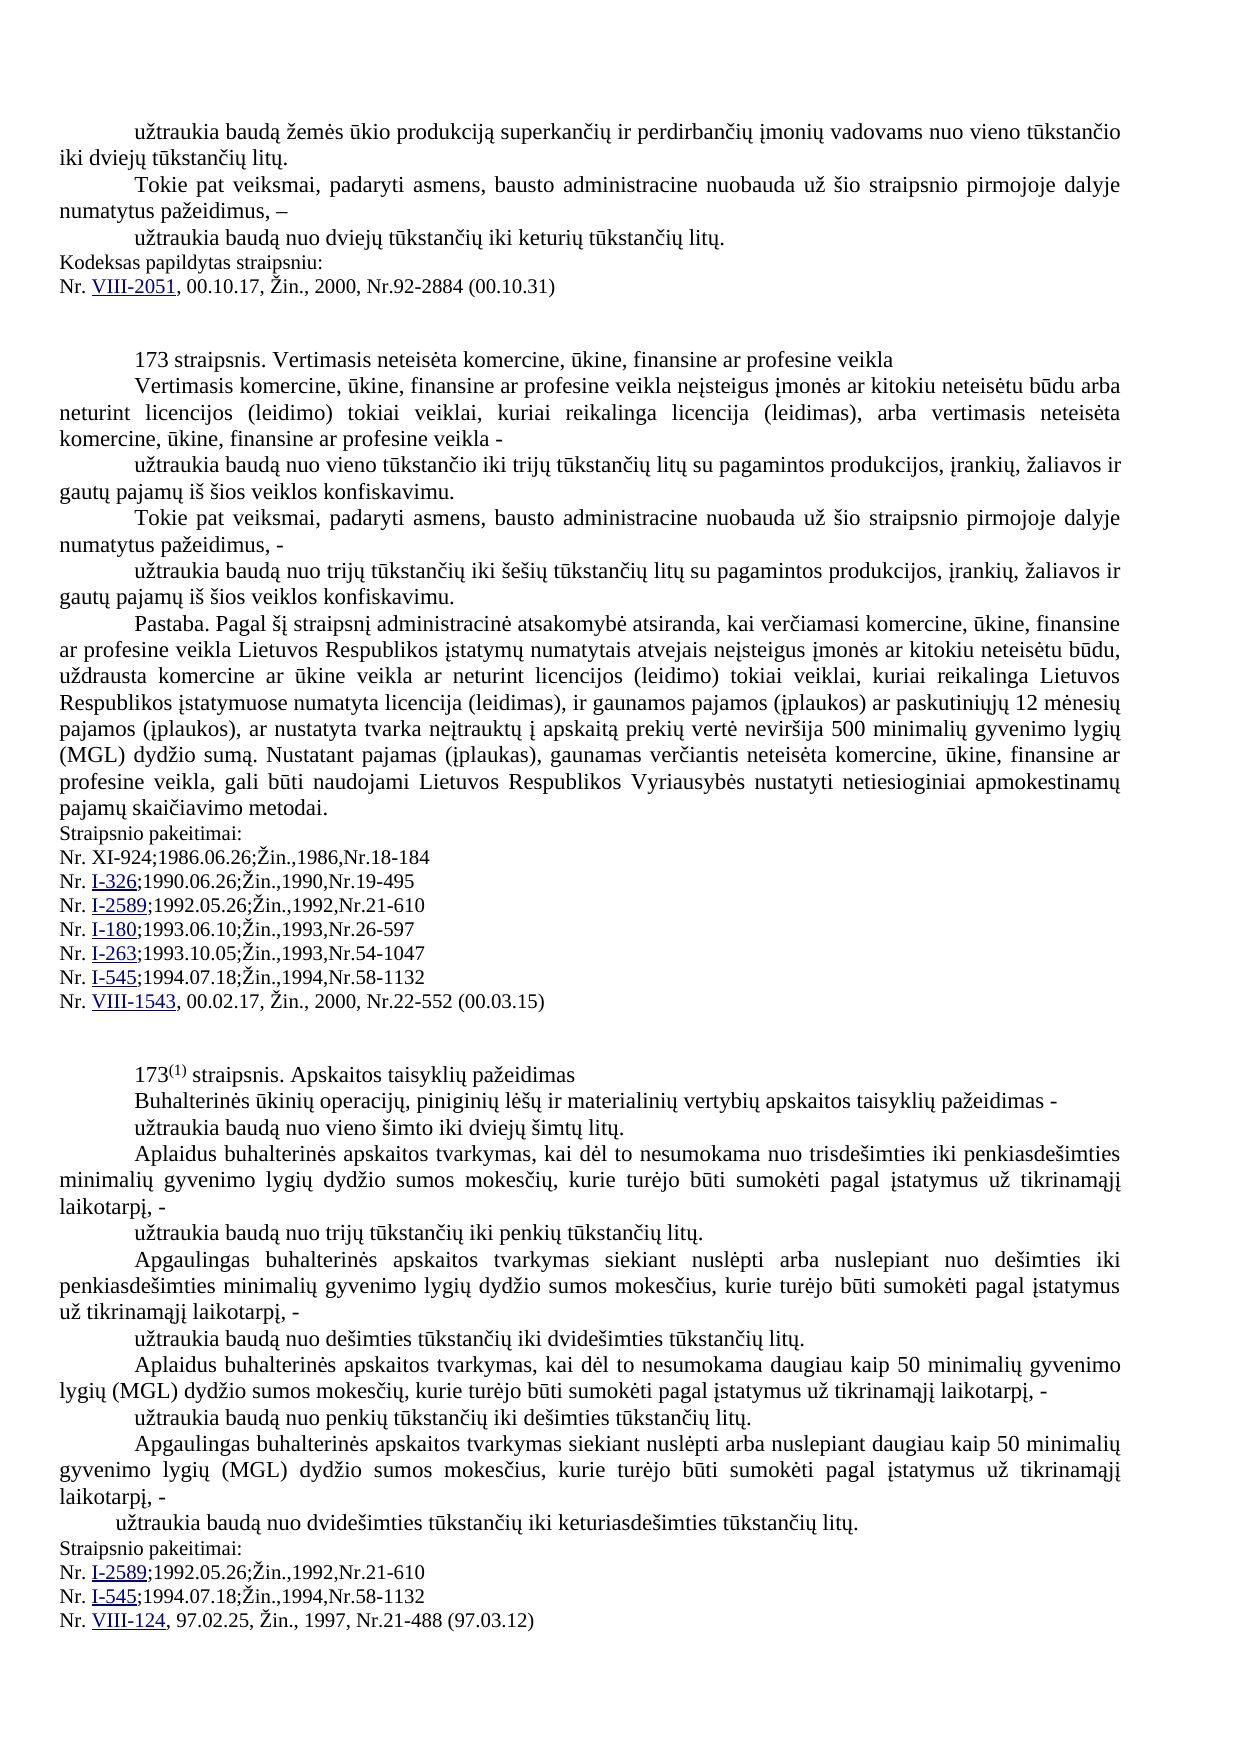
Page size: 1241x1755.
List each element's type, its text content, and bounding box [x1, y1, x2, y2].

text užtraukia baudą nuo trijų tūkstančių iki penkių tūkstančių litų. [59, 1219, 1122, 1246]
text Buhalterinės ūkinių operacijų, piniginių lėšų ir materialinių vertybių apskaitos taisyklių pažeidimas - [59, 1087, 1122, 1114]
text Straipsnio pakeitimai: [59, 821, 1122, 844]
text užtraukia baudą nuo trijų tūkstančių iki šešių tūkstančių litų su pagamintos produkcijos, įrankių, žaliavos ir gautų pajamų iš šios veiklos konfiskavimu. [59, 557, 1122, 610]
text Nr. I-2589;1992.05.26;Žin.,1992,Nr.21-610 [59, 1559, 1122, 1584]
text Nr. VIII-2051, 00.10.17, Žin., 2000, Nr.92-2884 (00.10.31) [59, 274, 1122, 298]
text Nr. I-545;1994.07.18;Žin.,1994,Nr.58-1132 [59, 1584, 1122, 1608]
text užtraukia baudą nuo dviejų tūkstančių iki keturių tūkstančių litų. [59, 223, 1122, 250]
text užtraukia baudą nuo vieno šimto iki dviejų šimtų litų. [59, 1114, 1122, 1140]
text Nr. I-545;1994.07.18;Žin.,1994,Nr.58-1132 [59, 965, 1122, 989]
text Apgaulingas buhalterinės apskaitos tvarkymas siekiant nuslėpti arba nuslepiant daugiau kaip 50 minimalių gyvenimo lygių (MGL) dydžio sumos mokesčius, kurie turėjo būti sumokėti pagal įstatymus už tikrinamąjį laikotarpį, - [59, 1430, 1122, 1509]
text užtraukia baudą nuo dešimties tūkstančių iki dvidešimties tūkstančių litų. [59, 1325, 1122, 1351]
text Nr. VIII-124, 97.02.25, Žin., 1997, Nr.21-488 (97.03.12) [59, 1608, 1122, 1632]
text Apgaulingas buhalterinės apskaitos tvarkymas siekiant nuslėpti arba nuslepiant nuo dešimties iki penkiasdešimties minimalių gyvenimo lygių dydžio sumos mokesčius, kurie turėjo būti sumokėti pagal įstatymus už tikrinamąjį laikotarpį, - [59, 1246, 1122, 1325]
text užtraukia baudą nuo penkių tūkstančių iki dešimties tūkstančių litų. [59, 1404, 1122, 1430]
text Aplaidus buhalterinės apskaitos tvarkymas, kai dėl to nesumokama nuo trisdešimties iki penkiasdešimties minimalių gyvenimo lygių dydžio sumos mokesčių, kurie turėjo būti sumokėti pagal įstatymus už tikrinamąjį laikotarpį, - [59, 1140, 1122, 1219]
text Nr. VIII-1543, 00.02.17, Žin., 2000, Nr.22-552 (00.03.15) [59, 989, 1122, 1013]
text užtraukia baudą nuo dvidešimties tūkstančių iki keturiasdešimties tūkstančių litų. [59, 1509, 1122, 1536]
text užtraukia baudą nuo vieno tūkstančio iki trijų tūkstančių litų su pagamintos produkcijos, įrankių, žaliavos ir gautų pajamų iš šios veiklos konfiskavimu. [59, 452, 1122, 504]
text Vertimasis komercine, ūkine, finansine ar profesine veikla neįsteigus įmonės ar kitokiu neteisėtu būdu arba neturint licencijos (leidimo) tokiai veiklai, kuriai reikalinga licencija (leidimas), arba vertimasis neteisėta komercine, ūkine, finansine ar profesine veikla - [59, 372, 1122, 452]
text Kodeksas papildytas straipsniu: [59, 250, 1122, 274]
text Aplaidus buhalterinės apskaitos tvarkymas, kai dėl to nesumokama daugiau kaip 50 minimalių gyvenimo lygių (MGL) dydžio sumos mokesčių, kurie turėjo būti sumokėti pagal įstatymus už tikrinamąjį laikotarpį, - [59, 1351, 1122, 1404]
text Nr. I-263;1993.10.05;Žin.,1993,Nr.54-1047 [59, 941, 1122, 965]
text 173(1) straipsnis. Apskaitos taisyklių pažeidimas [59, 1061, 1122, 1087]
text Nr. I-2589;1992.05.26;Žin.,1992,Nr.21-610 [59, 893, 1122, 917]
text Pastaba. Pagal šį straipsnį administracinė atsakomybė atsiranda, kai verčiamasi komercine, ūkine, finansine ar profesine veikla Lietuvos Respublikos įstatymų numatytais atvejais neįsteigus įmonės ar kitokiu neteisėtu būdu, uždrausta komercine ar ūkine veikla ar neturint licencijos (leidimo) tokiai veiklai, kuriai reikalinga Lietuvos Respublikos įstatymuose numatyta licencija (leidimas), ir gaunamos pajamos (įplaukos) ar paskutiniųjų 12 mėnesių pajamos (įplaukos), ar nustatyta tvarka neįtrauktų į apskaitą prekių vertė neviršija 500 minimalių gyvenimo lygių (MGL) dydžio sumą. Nustatant pajamas (įplaukas), gaunamas verčiantis neteisėta komercine, ūkine, finansine ar profesine veikla, gali būti naudojami Lietuvos Respublikos Vyriausybės nustatyti netiesioginiai apmokestinamų pajamų skaičiavimo metodai. [59, 610, 1122, 821]
text Nr. XI-924;1986.06.26;Žin.,1986,Nr.18-184 [59, 844, 1122, 869]
text Straipsnio pakeitimai: [59, 1536, 1122, 1559]
text užtraukia baudą žemės ūkio produkciją superkančių ir perdirbančių įmonių vadovams nuo vieno tūkstančio iki dviejų tūkstančių litų. [59, 118, 1122, 171]
text Nr. I-326;1990.06.26;Žin.,1990,Nr.19-495 [59, 869, 1122, 893]
text 173 straipsnis. Vertimasis neteisėta komercine, ūkine, finansine ar profesine veikla [134, 346, 1122, 372]
text Tokie pat veiksmai, padaryti asmens, bausto administracine nuobauda už šio straipsnio pirmojoje dalyje numatytus pažeidimus, - [59, 504, 1122, 557]
text Nr. I-180;1993.06.10;Žin.,1993,Nr.26-597 [59, 917, 1122, 941]
text Tokie pat veiksmai, padaryti asmens, bausto administracine nuobauda už šio straipsnio pirmojoje dalyje numatytus pažeidimus, – [59, 171, 1122, 223]
